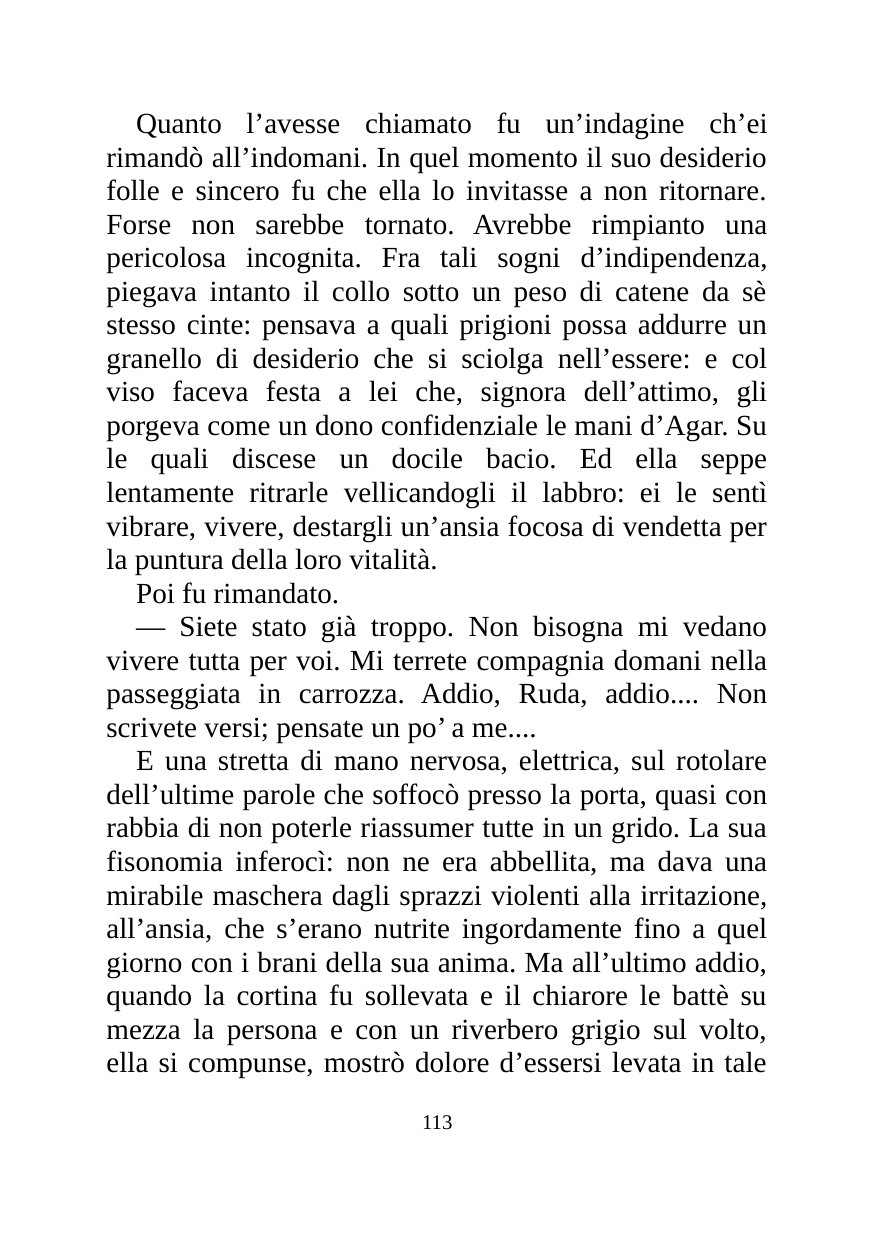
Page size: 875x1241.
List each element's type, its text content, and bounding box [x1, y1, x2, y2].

text — Siete stato già troppo. Non bisogna mi vedano vivere tutta per voi. Mi terrete compagnia domani nella passeggiata in carrozza. Addio, Ruda, addio.... Non scrivete versi; pensate un po’ a me.... [106, 609, 768, 743]
text Quanto l’avesse chiamato fu un’indagine ch’ei rimandò all’indomani. In quel momento il suo desiderio folle e sincero fu che ella lo invitasse a non ritornare. Forse non sarebbe tornato. Avrebbe rimpianto una pericolosa incognita. Fra tali sogni d’indipendenza, piegava intanto il collo sotto un peso di catene da sè stesso cinte: pensava a quali prigioni possa addurre un granello di desiderio che si sciolga nell’essere: e col viso faceva festa a lei che, signora dell’attimo, gli porgeva come un dono confidenziale le mani d’Agar. Su le quali discese un docile bacio. Ed ella seppe lentamente ritrarle vellicandogli il labbro: ei le sentì vibrare, vivere, destargli un’ansia focosa di vendetta per la puntura della loro vitalità. [106, 106, 768, 576]
text E una stretta di mano nervosa, elettrica, sul rotolare dell’ultime parole che soffocò presso la porta, quasi con rabbia di non poterle riassumer tutte in un grido. La sua fisonomia inferocì: non ne era abbellita, ma dava una mirabile maschera dagli sprazzi violenti alla irritazione, all’ansia, che s’erano nutrite ingordamente fino a quel giorno con i brani della sua anima. Ma all’ultimo addio, quando la cortina fu sollevata e il chiarore le battè su mezza la persona e con un riverbero grigio sul volto, ella si compunse, mostrò dolore d’essersi levata in tale [106, 743, 768, 1079]
text Poi fu rimandato. [106, 576, 768, 609]
